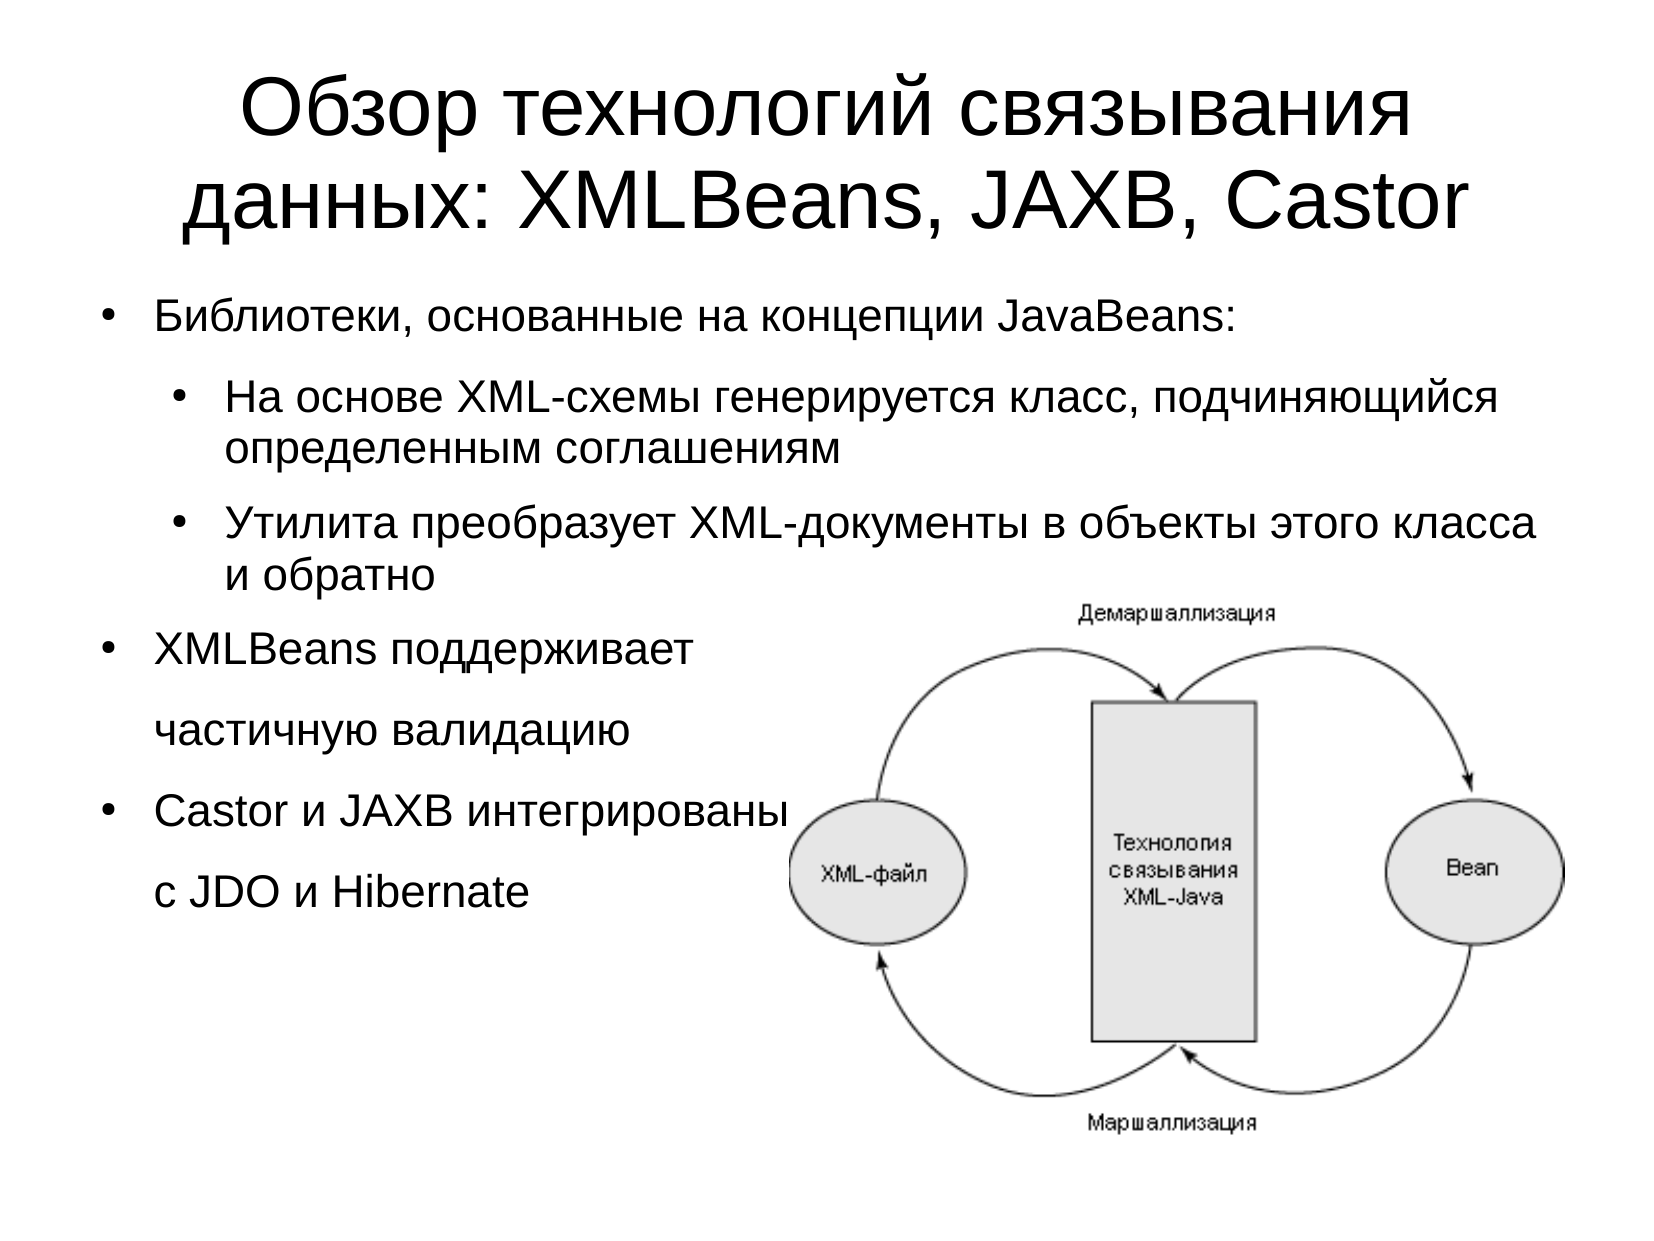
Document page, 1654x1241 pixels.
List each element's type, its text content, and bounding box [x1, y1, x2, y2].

list Библиотеки, основанные на концепции JavaBeans: На основе XML-схемы генерируется класс, подчиняющийся определенным соглашениям Утилита преобразует XML-документы в объекты этого класса и обратно XMLBeans поддерживает частичную валидацию Castor и JAXB интегрированы с JDO и Hibernate [82, 290, 1571, 1094]
title Обзор технологий связывания данных: XMLBeans, JAXB, Castor [82, 49, 1571, 257]
picture [789, 1094, 1565, 1137]
